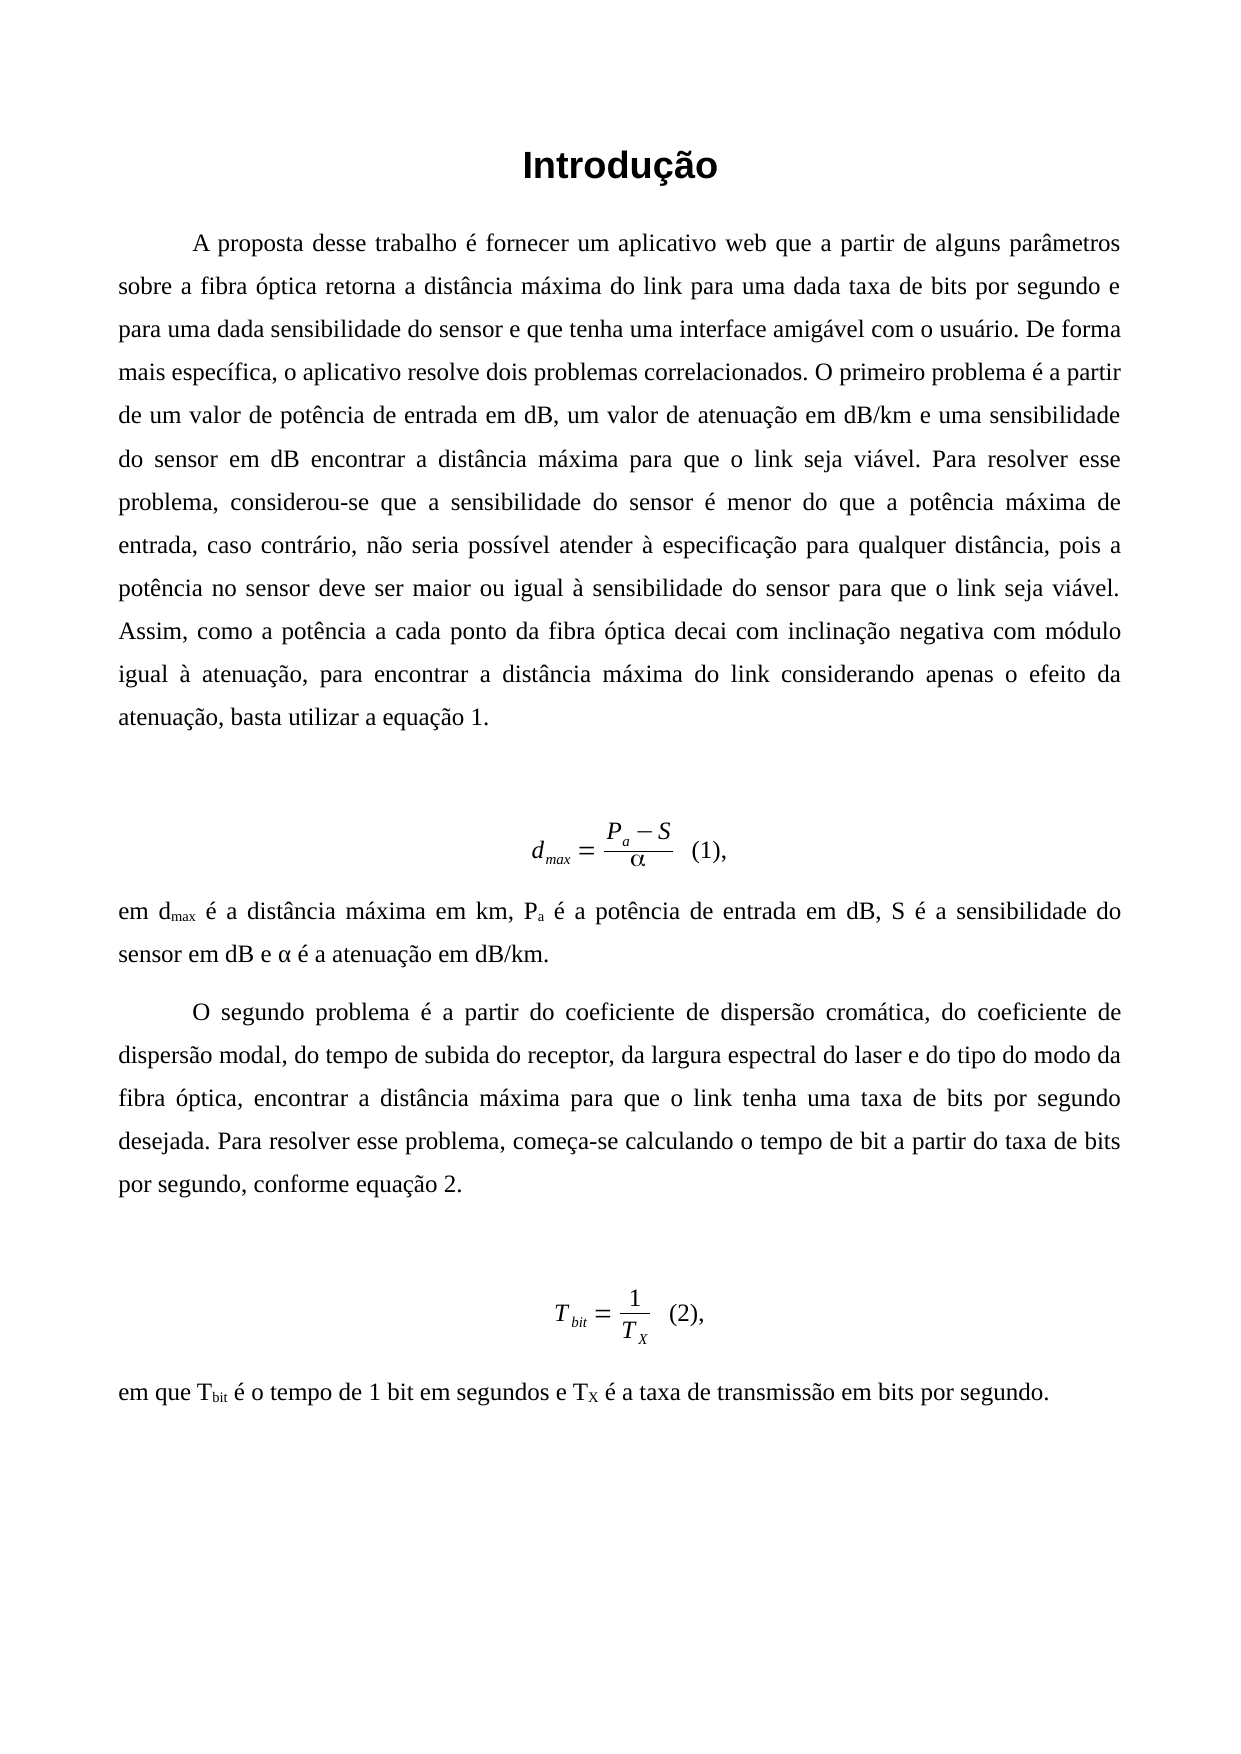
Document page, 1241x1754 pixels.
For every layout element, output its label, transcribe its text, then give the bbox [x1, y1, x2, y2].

text (2), [118, 1285, 1122, 1348]
text O segundo problema é a partir do coeficiente de dispersão cromática, do coeficiente de dispersão modal, do tempo de subida do receptor, da largura espectral do laser e do tipo do modo da fibra óptica, encontrar a distância máxima para que o link tenha uma taxa de bits por segundo desejada. Para resolver esse problema, começa-se calculando o tempo de bit a partir do taxa de bits por segundo, conforme equação 2. [118, 997, 1122, 1198]
text A proposta desse trabalho é fornecer um aplicativo web que a partir de alguns parâmetros sobre a fibra óptica retorna a distância máxima do link para uma dada taxa de bits por segundo e para uma dada sensibilidade do sensor e que tenha uma interface amigável com o usuário. De forma mais específica, o aplicativo resolve dois problemas correlacionados. O primeiro problema é a partir de um valor de potência de entrada em dB, um valor de atenuação em dB/km e uma sensibilidade do sensor em dB encontrar a distância máxima para que o link seja viável. Para resolver esse problema, considerou-se que a sensibilidade do sensor é menor do que a potência máxima de entrada, caso contrário, não seria possível atender à especificação para qualquer distância, pois a potência no sensor deve ser maior ou igual à sensibilidade do sensor para que o link seja viável. Assim, como a potência a cada ponto da fibra óptica decai com inclinação negativa com módulo igual à atenuação, para encontrar a distância máxima do link considerando apenas o efeito da atenuação, basta utilizar a equação 1. [118, 228, 1122, 731]
subtitle Introdução [118, 143, 1122, 187]
text em dmax é a distância máxima em km, Pa é a potência de entrada em dB, S é a sensibilidade do sensor em dB e α é a atenuação em dB/km. [118, 896, 1122, 968]
text em que Tbit é o tempo de 1 bit em segundos e TX é a taxa de transmissão em bits por segundo. [118, 1377, 1122, 1405]
text (1), [118, 818, 1122, 867]
